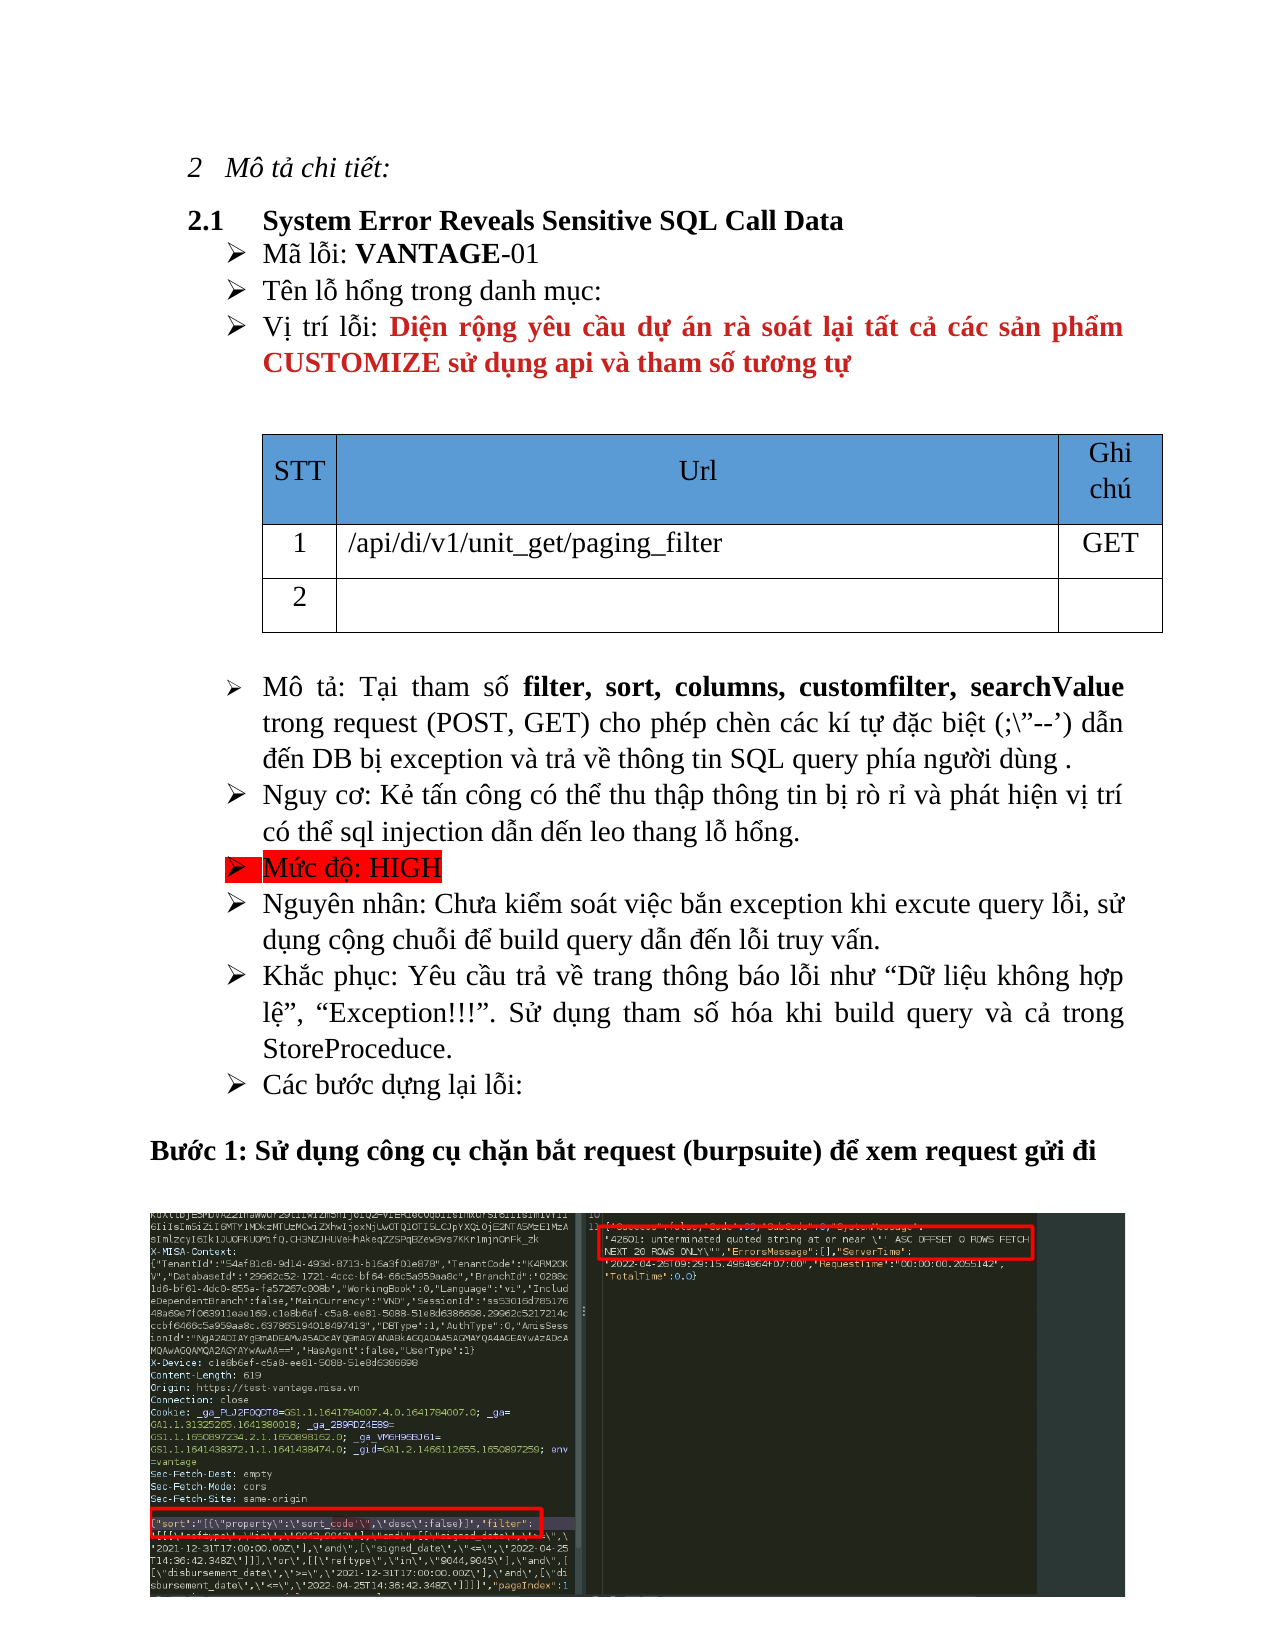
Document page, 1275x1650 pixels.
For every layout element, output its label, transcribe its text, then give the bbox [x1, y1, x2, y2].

list Nguyên nhân: Chưa kiểm soát việc bắn exception khi excute query lỗi, sử dụng cộng chuỗi để build query dẫn đến lỗi truy vấn. [225, 886, 1125, 956]
list Vị trí lỗi: Diện rộng yêu cầu dự án rà soát lại tất cả các sản phẩm CUSTOMIZE sử dụng api và tham số tương tự [225, 309, 1125, 379]
list Mô tả chi tiết: [187, 150, 1125, 183]
table_cell 2 [263, 579, 336, 632]
table_header Url [337, 435, 1058, 524]
table_cell [1059, 579, 1162, 632]
list Tên lỗ hổng trong danh mục: [225, 273, 1125, 306]
picture [150, 1213, 1125, 1597]
table_cell [337, 579, 1058, 632]
list Khắc phục: Yêu cầu trả về trang thông báo lỗi như “Dữ liệu không hợp lệ”, “Exception!!!”. Sử dụng tham số hóa khi build query và cả trong StoreProceduce. [225, 958, 1125, 1064]
table_cell 1 [263, 525, 336, 578]
table_header Ghi chú [1059, 435, 1162, 524]
list System Error Reveals Sensitive SQL Call Data [187, 203, 1125, 236]
list Các bước dựng lại lỗi: [225, 1067, 1125, 1101]
table_header STT [263, 435, 336, 524]
list Mức độ: HIGH [225, 850, 1125, 883]
list Mô tả: Tại tham số filter, sort, columns, customfilter, searchValue trong request (POST, GET) cho phép chèn các kí tự đặc biệt (;\”--’) dẫn đến DB bị exception và trả về thông tin SQL query phía người dùng . [225, 669, 1125, 775]
list Nguy cơ: Kẻ tấn công có thể thu thập thông tin bị rò rỉ và phát hiện vị trí có thể sql injection dẫn dến leo thang lỗ hổng. [225, 777, 1125, 847]
list Bước 1: Sử dụng công cụ chặn bắt request (burpsuite) để xem request gửi đi [150, 1133, 1125, 1167]
table_cell /api/di/v1/unit_get/paging_filter [337, 525, 1058, 578]
table_cell GET [1059, 525, 1162, 578]
list Mã lỗi: VANTAGE-01 [225, 236, 1125, 270]
